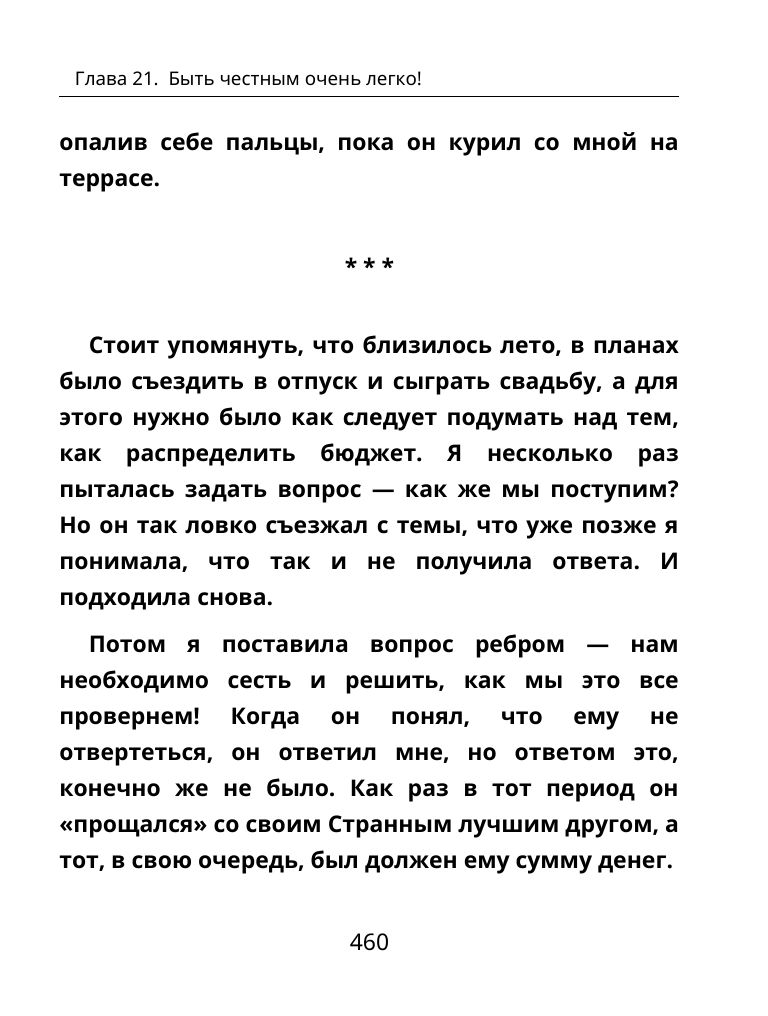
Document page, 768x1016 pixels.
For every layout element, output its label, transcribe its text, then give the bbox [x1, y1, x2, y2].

text опалив себе пальцы, пока он курил со мной на террасе. [59, 126, 679, 193]
text Потом я поставила вопрос ребром — нам необходимо сесть и решить, как мы это все провернем! Когда он понял, что ему не отвертеться, он ответил мне, но ответом это, конечно же не было. Как раз в тот период он «прощался» со своим Странным лучшим другом, а тот, в свою очередь, был должен ему сумму денег. [59, 628, 679, 875]
subtitle * * * [59, 251, 679, 283]
text Стоит упомянуть, что близилось лето, в планах было съездить в отпуск и сыграть свадьбу, а для этого нужно было как следует подумать над тем, как распределить бюджет. Я несколько раз пыталась задать вопрос — как же мы поступим? Но он так ловко съезжал с темы, что уже позже я понимала, что так и не получила ответа. И подходила снова. [59, 329, 679, 612]
